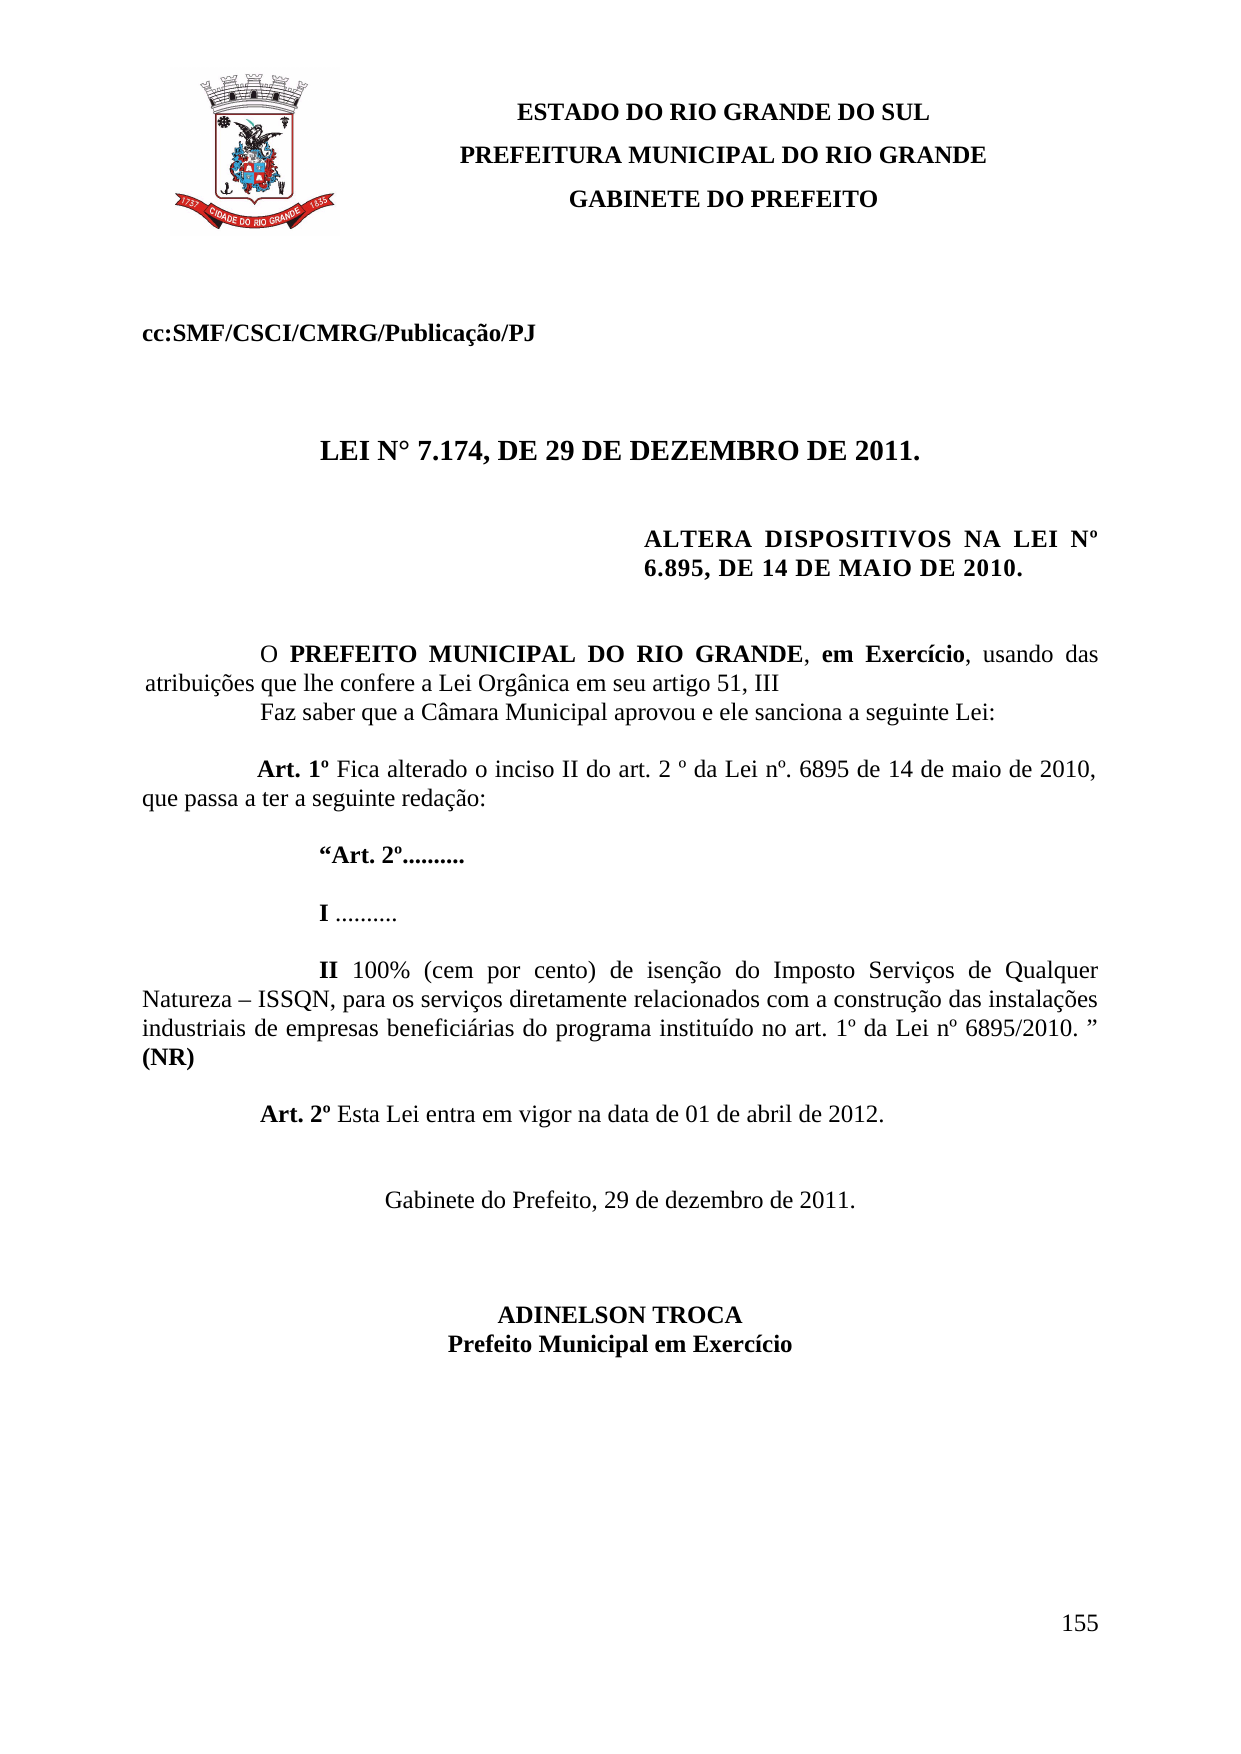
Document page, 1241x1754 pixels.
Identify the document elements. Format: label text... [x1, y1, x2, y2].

text I .......... [142, 898, 1098, 927]
picture [169, 67, 340, 236]
text Prefeito Municipal em Exercício [142, 1329, 1098, 1358]
text ALTERA DISPOSITIVOS NA LEI Nº 6.895, DE 14 DE MAIO DE 2010. [644, 524, 1098, 582]
text Faz saber que a Câmara Municipal aprovou e ele sanciona a seguinte Lei: [145, 697, 1098, 725]
text Gabinete do Prefeito, 29 de dezembro de 2011. [142, 1185, 1098, 1214]
text LEI N° 7.174, DE 29 DE DEZEMBRO DE 2011. [142, 433, 1098, 467]
text “Art. 2º.......... [142, 840, 1098, 869]
text ADINELSON TROCA [142, 1300, 1098, 1329]
text Art. 1º Fica alterado o inciso II do art. 2 º da Lei nº. 6895 de 14 de maio de 2010, que passa a ter a seguinte redação: [142, 754, 1098, 812]
text cc:SMF/CSCI/CMRG/Publicação/PJ [142, 318, 1098, 347]
text Art. 2º Esta Lei entra em vigor na data de 01 de abril de 2012. [142, 1099, 1098, 1128]
text II 100% (cem por cento) de isenção do Imposto Serviços de Qualquer Natureza – ISSQN, para os serviços diretamente relacionados com a construção das instalações industriais de empresas beneficiárias do programa instituído no art. 1º da Lei nº 6895/2010. ” (NR) [142, 955, 1098, 1070]
text O PREFEITO MUNICIPAL DO RIO GRANDE, em Exercício, usando das atribuições que lhe confere a Lei Orgânica em seu artigo 51, III [145, 639, 1098, 697]
